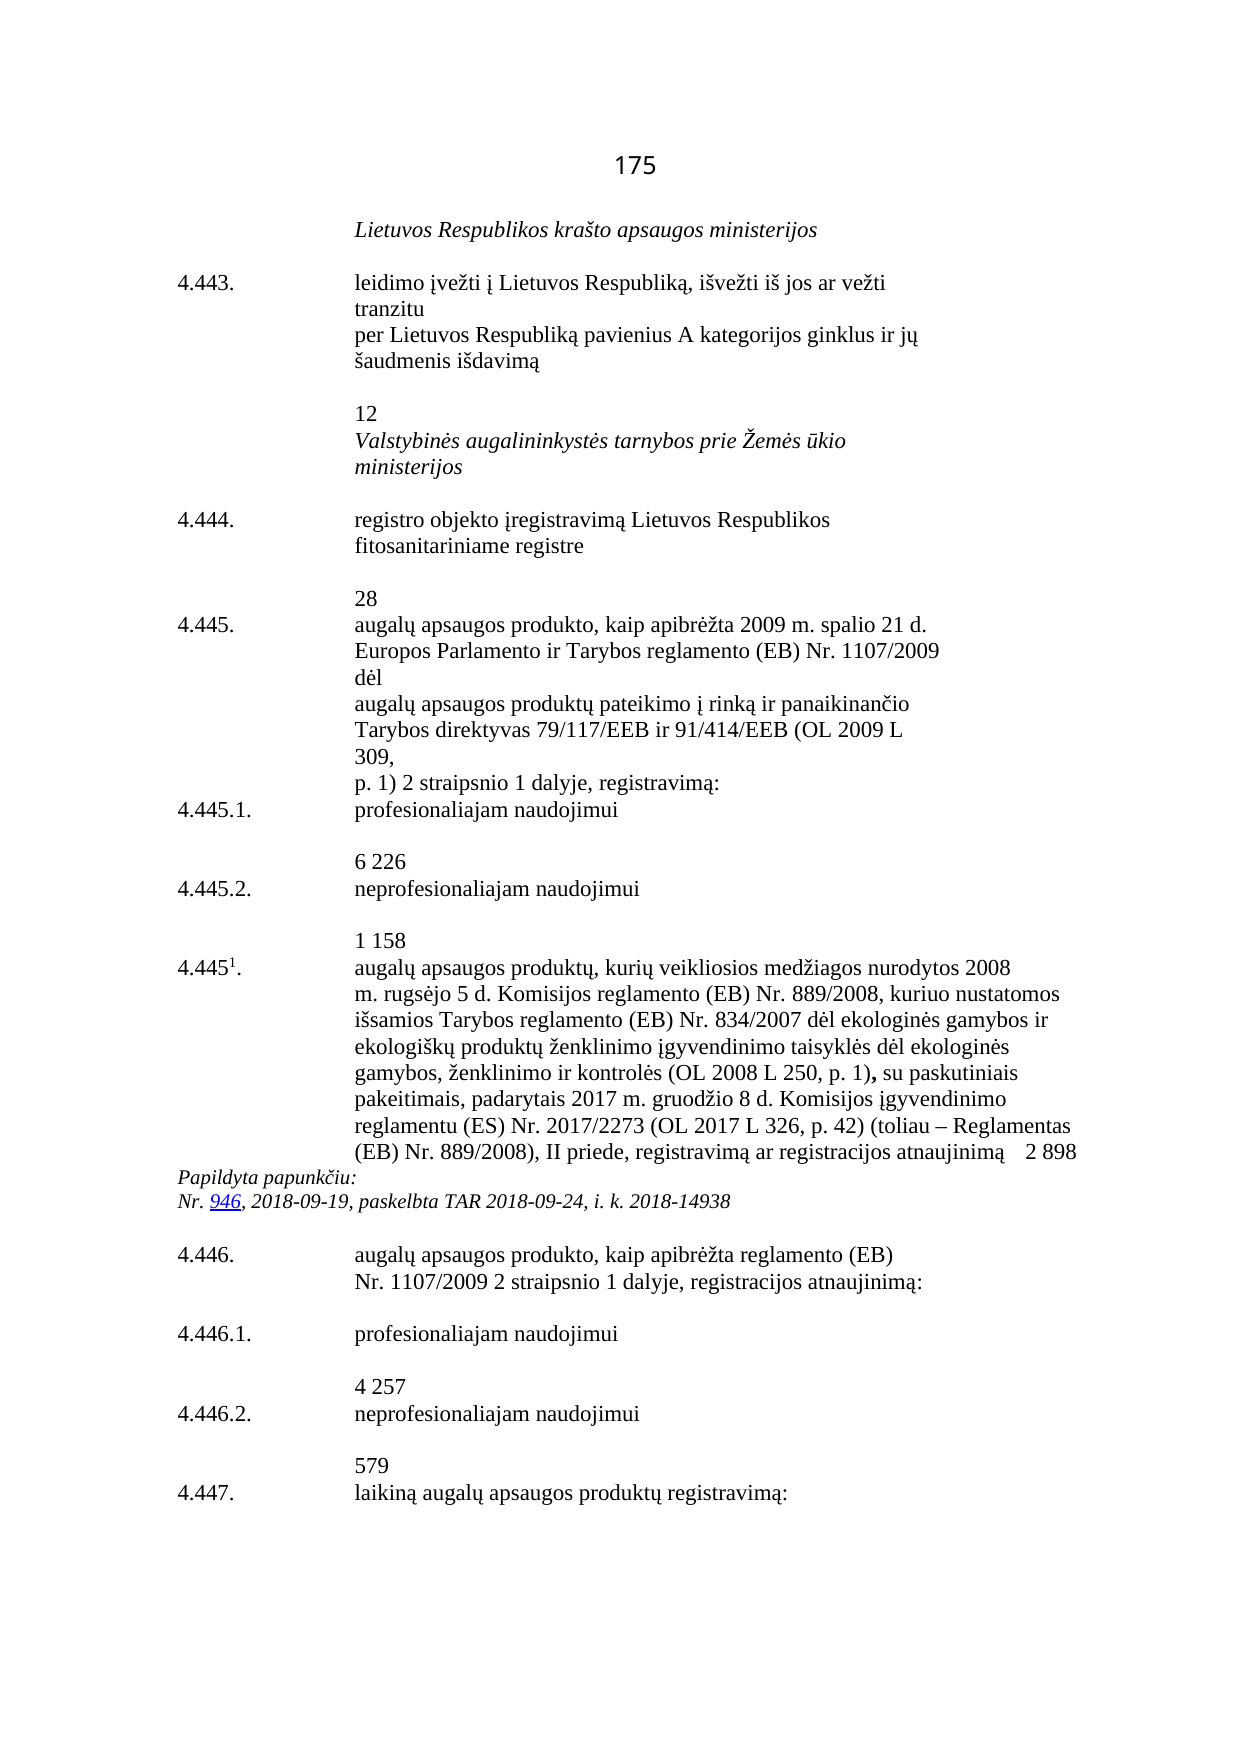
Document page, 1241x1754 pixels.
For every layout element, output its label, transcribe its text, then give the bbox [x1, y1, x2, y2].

text Nr. 1107/2009 2 straipsnio 1 dalyje, registracijos atnaujinimą: [354, 1268, 945, 1321]
text 4.4451. augalų apsaugos produktų, kurių veikliosios medžiagos nurodytos 2008 m. rugsėjo 5 d. Komisijos reglamento (EB) Nr. 889/2008, kuriuo nustatomos išsamios Tarybos reglamento (EB) Nr. 834/2007 dėl ekologinės gamybos ir ekologiškų produktų ženklinimo įgyvendinimo taisyklės dėl ekologinės gamybos, ženklinimo ir kontrolės (OL 2008 L 250, p. 1), su paskutiniais pakeitimais, padarytais 2017 m. gruodžio 8 d. Komisijos įgyvendinimo reglamentu (ES) Nr. 2017/2273 (OL 2017 L 326, p. 42) (toliau – Reglamentas (EB) Nr. 889/2008), II priede, registravimą ar registracijos atnaujinimą 2 898 [177, 954, 1093, 1164]
text 4.445. augalų apsaugos produkto, kaip apibrėžta 2009 m. spalio 21 d. [177, 611, 945, 637]
text 4.445.1. profesionaliajam naudojimui 6 226 [177, 796, 945, 875]
text fitosanitariniame registre 28 [354, 532, 945, 611]
text Tarybos direktyvas 79/117/EEB ir 91/414/EEB (OL 2009 L 309, [354, 717, 945, 769]
text 4.444. registro objekto įregistravimą Lietuvos Respublikos [177, 506, 945, 532]
text 4.446. augalų apsaugos produkto, kaip apibrėžta reglamento (EB) [177, 1241, 945, 1268]
text Lietuvos Respublikos krašto apsaugos ministerijos [354, 216, 945, 268]
text p. 1) 2 straipsnio 1 dalyje, registravimą: [354, 769, 945, 796]
text 4.443. leidimo įvežti į Lietuvos Respubliką, išvežti iš jos ar vežti tranzitu [177, 268, 945, 321]
text Nr. 946, 2018-09-19, paskelbta TAR 2018-09-24, i. k. 2018-14938 [177, 1189, 1093, 1213]
text augalų apsaugos produktų pateikimo į rinką ir panaikinančio [354, 690, 945, 717]
text 4.447. laikiną augalų apsaugos produktų registravimą: [177, 1479, 945, 1531]
text Valstybinės augalininkystės tarnybos prie Žemės ūkio ministerijos [354, 427, 945, 506]
text Papildyta papunkčiu: [177, 1164, 1093, 1189]
text šaudmenis išdavimą 12 [354, 348, 945, 427]
text per Lietuvos Respubliką pavienius A kategorijos ginklus ir jų [354, 321, 945, 348]
text 4.446.2. neprofesionaliajam naudojimui 579 [177, 1399, 945, 1479]
text 4.445.2. neprofesionaliajam naudojimui 1 158 [177, 875, 945, 954]
text Europos Parlamento ir Tarybos reglamento (EB) Nr. 1107/2009 dėl [354, 637, 945, 690]
text 4.446.1. profesionaliajam naudojimui 4 257 [177, 1321, 945, 1399]
